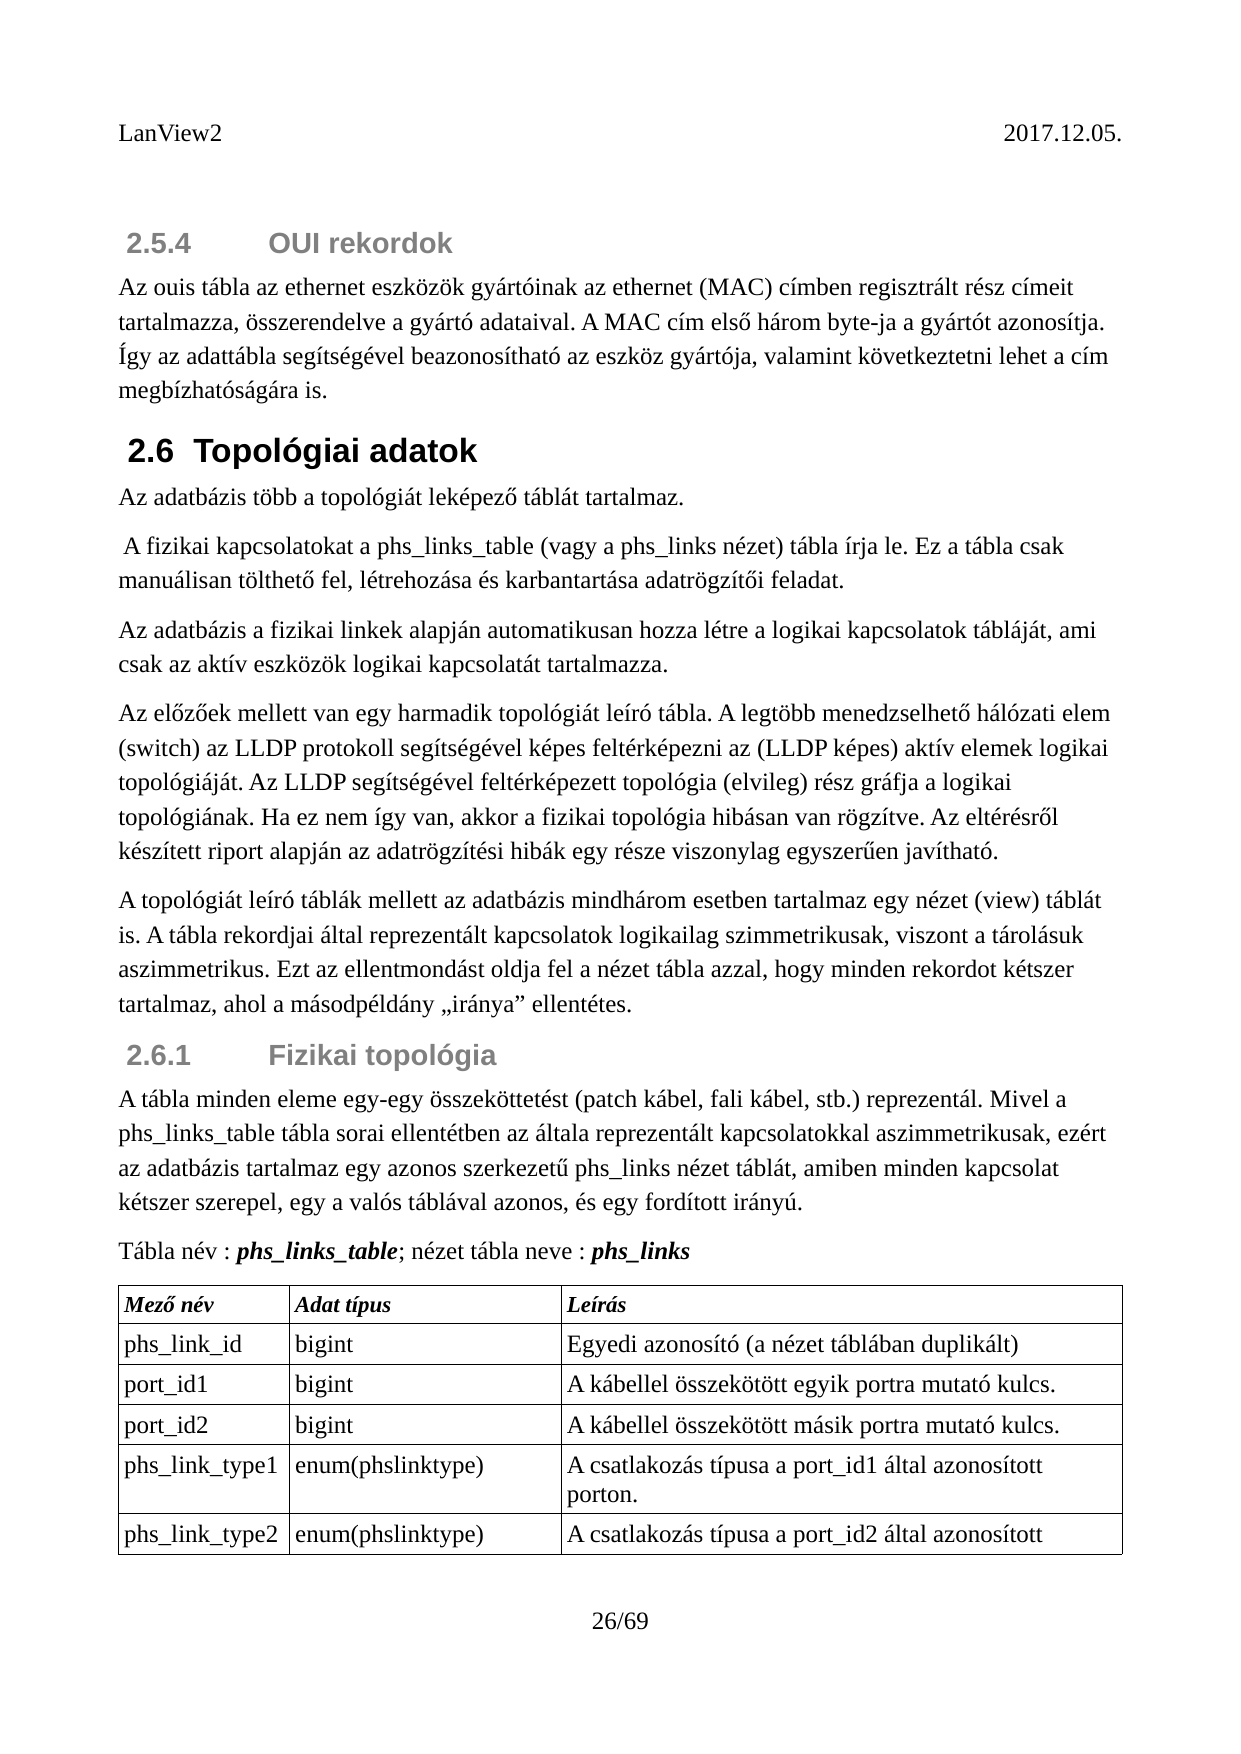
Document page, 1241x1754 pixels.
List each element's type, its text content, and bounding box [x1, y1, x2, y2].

table_cell Egyedi azonosító (a nézet táblában duplikált) [562, 1324, 1122, 1363]
table_cell bigint [290, 1405, 561, 1444]
table_header Leírás [562, 1286, 1122, 1323]
table_cell enum(phslinktype) [290, 1445, 561, 1513]
subtitle OUI rekordok [118, 226, 1122, 260]
table_header Adat típus [290, 1286, 561, 1323]
text Tábla név : phs_links_table; nézet tábla neve : phs_links [118, 1236, 1122, 1265]
text Az adatbázis a fizikai linkek alapján automatikusan hozza létre a logikai kapcsolatok tábláját, ami csak az aktív eszközök logikai kapcsolatát tartalmazza. [118, 615, 1122, 678]
text Az előzőek mellett van egy harmadik topológiát leíró tábla. A legtöbb menedzselhető hálózati elem (switch) az LLDP protokoll segítségével képes feltérképezni az (LLDP képes) aktív elemek logikai topológiáját. Az LLDP segítségével feltérképezett topológia (elvileg) rész gráfja a logikai topológiának. Ha ez nem így van, akkor a fizikai topológia hibásan van rögzítve. Az eltérésről készített riport alapján az adatrögzítési hibák egy része viszonylag egyszerűen javítható. [118, 698, 1122, 865]
table_cell A csatlakozás típusa a port_id2 által azonosított [562, 1514, 1122, 1553]
table_cell phs_link_id [119, 1324, 289, 1363]
table_cell phs_link_type2 [119, 1514, 289, 1553]
text A fizikai kapcsolatokat a phs_links_table (vagy a phs_links nézet) tábla írja le. Ez a tábla csak manuálisan tölthető fel, létrehozása és karbantartása adatrögzítői feladat. [118, 531, 1122, 594]
text Az adatbázis több a topológiát leképező táblát tartalmaz. [118, 482, 1122, 511]
table_cell port_id1 [119, 1365, 289, 1404]
table_cell port_id2 [119, 1405, 289, 1444]
table_cell bigint [290, 1324, 561, 1363]
table_header Mező név [119, 1286, 289, 1323]
text Az ouis tábla az ethernet eszközök gyártóinak az ethernet (MAC) címben regisztrált rész címeit tartalmazza, összerendelve a gyártó adataival. A MAC cím első három byte-ja a gyártót azonosítja. Így az adattábla segítségével beazonosítható az eszköz gyártója, valamint következtetni lehet a cím megbízhatóságára is. [118, 272, 1122, 404]
text A tábla minden eleme egy-egy összeköttetést (patch kábel, fali kábel, stb.) reprezentál. Mivel a phs_links_table tábla sorai ellentétben az általa reprezentált kapcsolatokkal aszimmetrikusak, ezért az adatbázis tartalmaz egy azonos szerkezetű phs_links nézet táblát, amiben minden kapcsolat kétszer szerepel, egy a valós táblával azonos, és egy fordított irányú. [118, 1084, 1122, 1216]
table_cell A csatlakozás típusa a port_id1 által azonosított porton. [562, 1445, 1122, 1513]
table_cell phs_link_type1 [119, 1445, 289, 1513]
subtitle Fizikai topológia [118, 1038, 1122, 1071]
table_cell A kábellel összekötött másik portra mutató kulcs. [562, 1405, 1122, 1444]
subtitle Topológiai adatok [118, 431, 1122, 469]
table_cell A kábellel összekötött egyik portra mutató kulcs. [562, 1365, 1122, 1404]
table_cell bigint [290, 1365, 561, 1404]
table_cell enum(phslinktype) [290, 1514, 561, 1553]
text A topológiát leíró táblák mellett az adatbázis mindhárom esetben tartalmaz egy nézet (view) táblát is. A tábla rekordjai által reprezentált kapcsolatok logikailag szimmetrikusak, viszont a tárolásuk aszimmetrikus. Ezt az ellentmondást oldja fel a nézet tábla azzal, hogy minden rekordot kétszer tartalmaz, ahol a másodpéldány „iránya” ellentétes. [118, 885, 1122, 1017]
